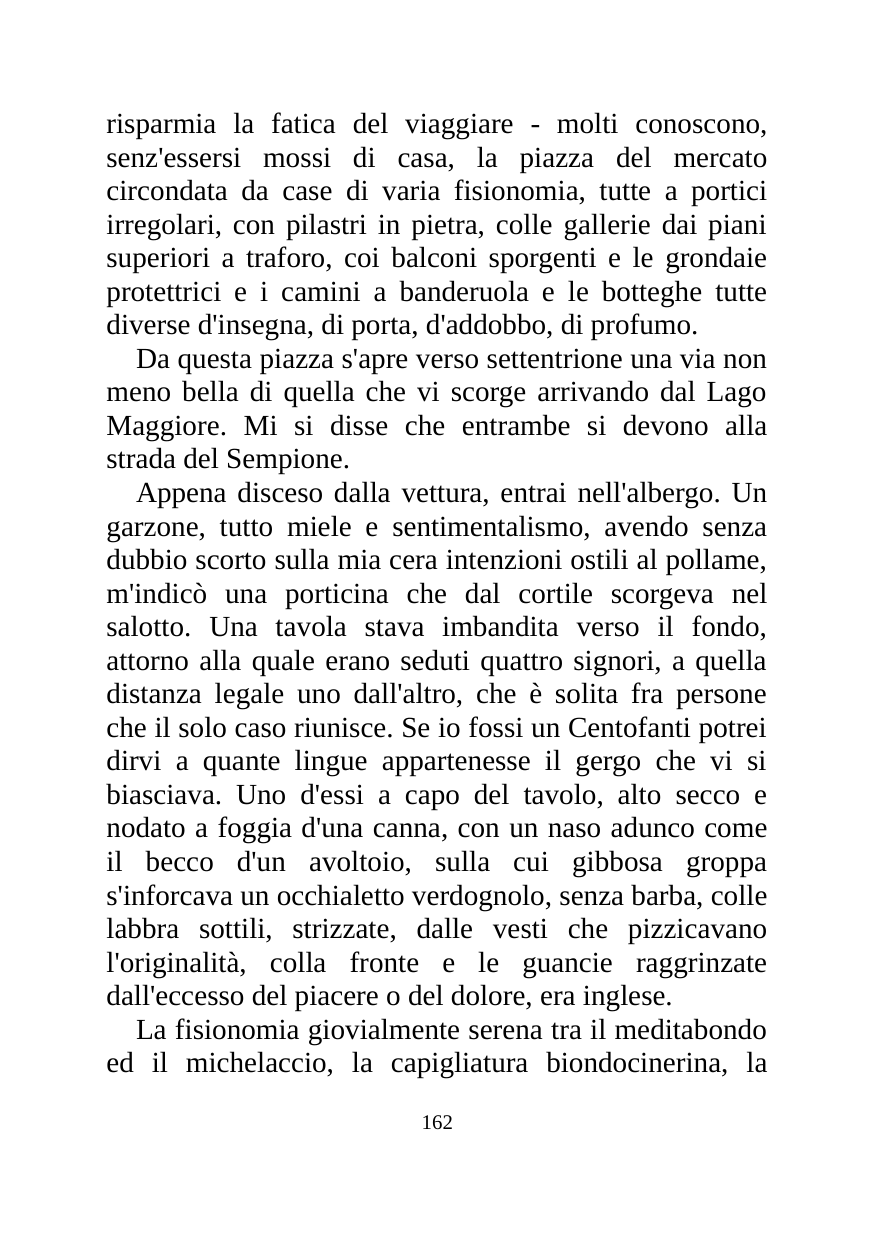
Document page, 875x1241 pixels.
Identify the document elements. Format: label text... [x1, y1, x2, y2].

text Appena disceso dalla vettura, entrai nell'albergo. Un garzone, tutto miele e sentimentalismo, avendo senza dubbio scorto sulla mia cera intenzioni ostili al pollame, m'indicò una porticina che dal cortile scorgeva nel salotto. Una tavola stava imbandita verso il fondo, attorno alla quale erano seduti quattro signori, a quella distanza legale uno dall'altro, che è solita fra persone che il solo caso riunisce. Se io fossi un Centofanti potrei dirvi a quante lingue appartenesse il gergo che vi si biasciava. Uno d'essi a capo del tavolo, alto secco e nodato a foggia d'una canna, con un naso adunco come il becco d'un avoltoio, sulla cui gibbosa groppa s'inforcava un occhialetto verdognolo, senza barba, colle labbra sottili, strizzate, dalle vesti che pizzicavano l'originalità, colla fronte e le guancie raggrinzate dall'eccesso del piacere o del dolore, era inglese. [106, 475, 768, 1012]
text risparmia la fatica del viaggiare - molti conoscono, senz'essersi mossi di casa, la piazza del mercato circondata da case di varia fisionomia, tutte a portici irregolari, con pilastri in pietra, colle gallerie dai piani superiori a traforo, coi balconi sporgenti e le grondaie protettrici e i camini a banderuola e le botteghe tutte diverse d'insegna, di porta, d'addobbo, di profumo. [106, 106, 768, 341]
text La fisionomia giovialmente serena tra il meditabondo ed il michelaccio, la capigliatura biondocinerina, la [106, 1012, 768, 1079]
text Da questa piazza s'apre verso settentrione una via non meno bella di quella che vi scorge arrivando dal Lago Maggiore. Mi si disse che entrambe si devono alla strada del Sempione. [106, 341, 768, 475]
